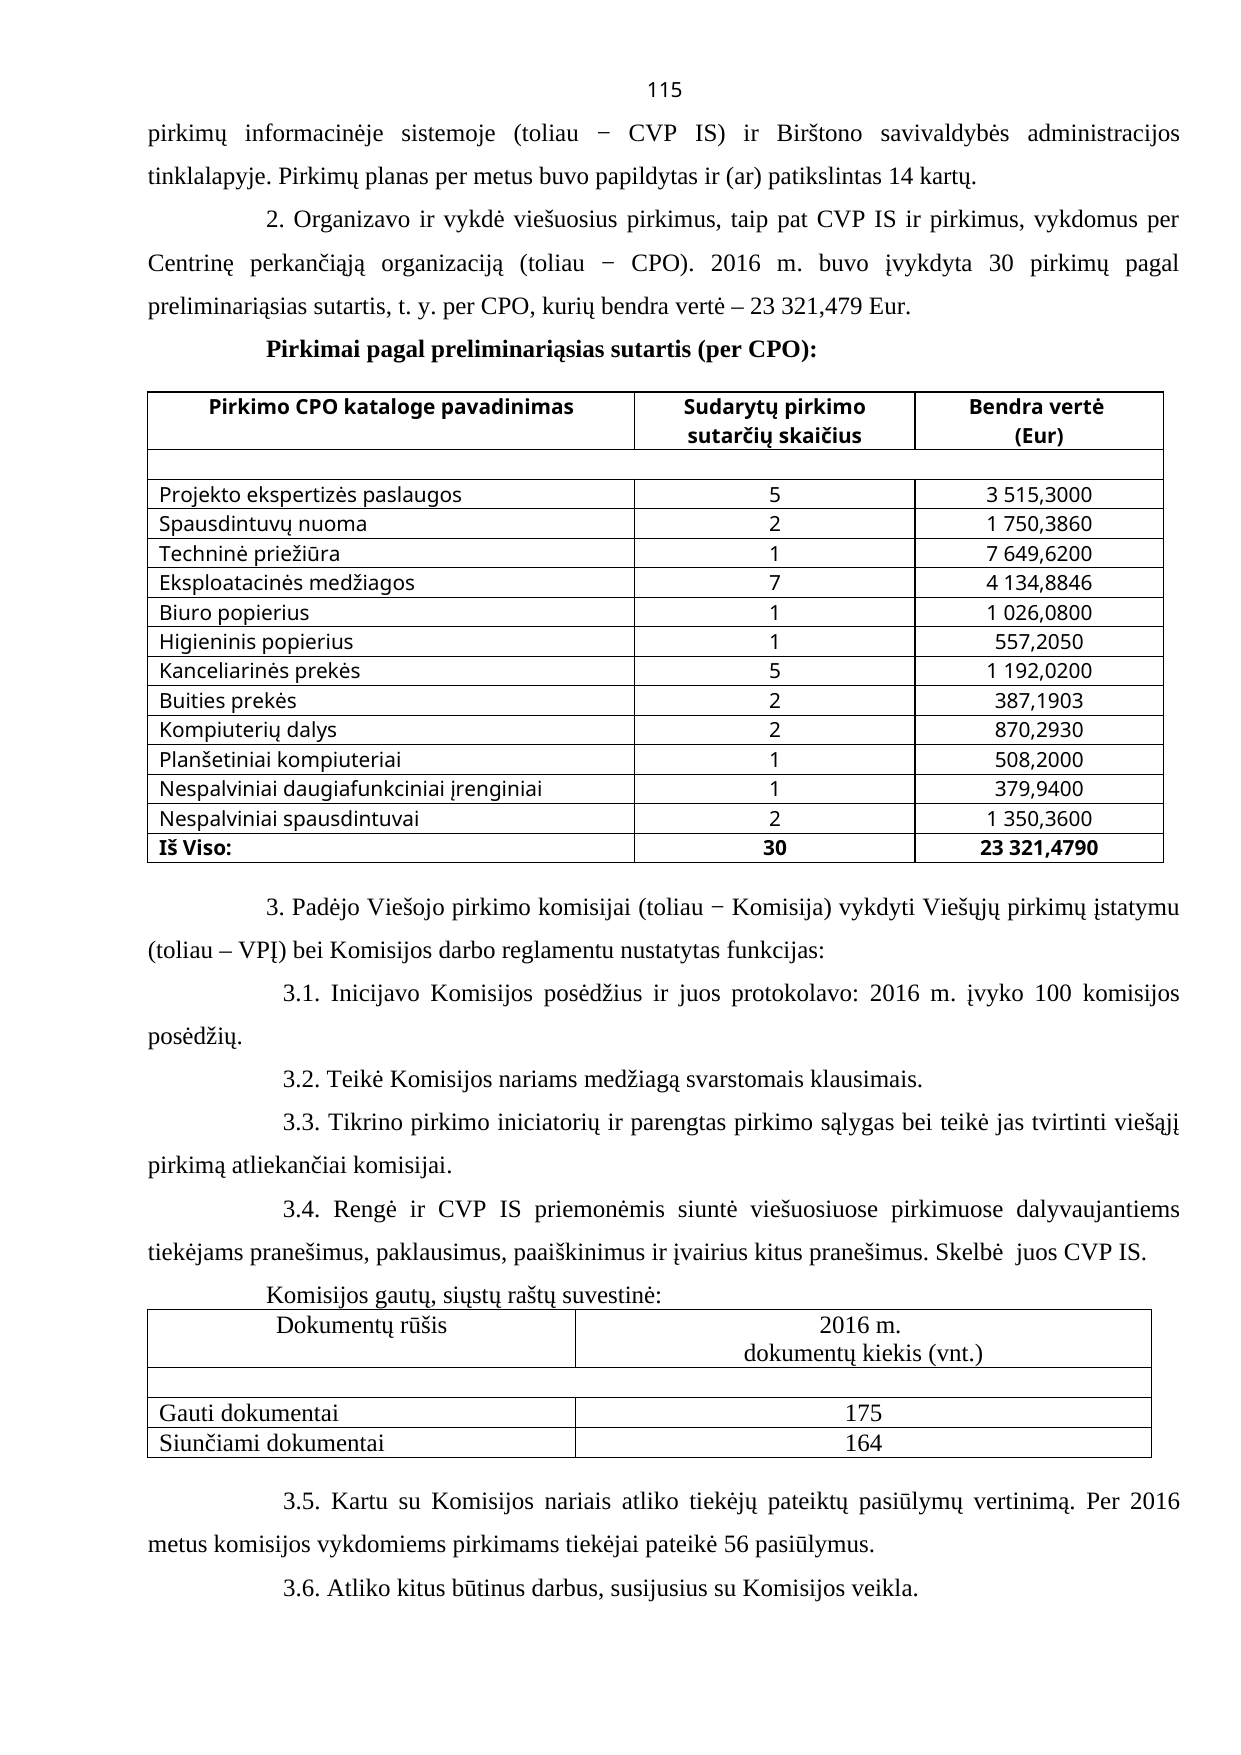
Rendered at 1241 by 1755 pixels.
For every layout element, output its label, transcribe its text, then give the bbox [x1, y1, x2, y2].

text 3.2. Teikė Komisijos nariams medžiagą svarstomais klausimais. [148, 1064, 1181, 1093]
table_cell Kompiuterių dalys [148, 716, 634, 744]
table_cell 1 750,3860 [916, 509, 1163, 538]
text 3.6. Atliko kitus būtinus darbus, susijusius su Komisijos veikla. [148, 1573, 1181, 1601]
table_cell 1 [635, 539, 914, 567]
table_cell 3 515,3000 [916, 480, 1163, 508]
table_cell Planšetiniai kompiuteriai [148, 745, 634, 773]
text pirkimų informacinėje sistemoje (toliau − CVP IS) ir Birštono savivaldybės administracijos tinklalapyje. Pirkimų planas per metus buvo papildytas ir (ar) patikslintas 14 kartų. [148, 118, 1181, 190]
text 3.1. Inicijavo Komisijos posėdžius ir juos protokolavo: 2016 m. įvyko 100 komisijos posėdžių. [148, 978, 1181, 1050]
table_cell 2 [635, 509, 914, 538]
table_cell [148, 450, 1163, 479]
table_cell Higieninis popierius [148, 627, 634, 656]
table_cell 175 [576, 1398, 1151, 1427]
table_cell 7 649,6200 [916, 539, 1163, 567]
table_cell 1 [635, 627, 914, 656]
table_cell 2 [635, 804, 914, 832]
table_cell Spausdintuvų nuoma [148, 509, 634, 538]
text 3.5. Kartu su Komisijos nariais atliko tiekėjų pateiktų pasiūlymų vertinimą. Per 2016 metus komisijos vykdomiems pirkimams tiekėjai pateikė 56 pasiūlymus. [148, 1486, 1181, 1558]
table_header Dokumentų rūšis [148, 1310, 575, 1367]
table_cell 557,2050 [916, 627, 1163, 656]
table_cell 30 [635, 834, 914, 862]
table_cell Gauti dokumentai [148, 1398, 575, 1427]
table_cell 870,2930 [916, 716, 1163, 744]
table_header Pirkimo CPO kataloge pavadinimas [148, 393, 634, 449]
table_header Bendra vertė (Eur) [916, 393, 1163, 449]
table_cell [148, 1368, 1151, 1397]
table_cell 5 [635, 657, 914, 685]
table_cell 1 026,0800 [916, 598, 1163, 626]
table_cell Kanceliarinės prekės [148, 657, 634, 685]
table_cell 2 [635, 686, 914, 714]
table_cell Siunčiami dokumentai [148, 1428, 575, 1457]
table_cell Projekto ekspertizės paslaugos [148, 480, 634, 508]
table_cell Nespalviniai daugiafunkciniai įrenginiai [148, 775, 634, 803]
table_cell Buities prekės [148, 686, 634, 714]
text Komisijos gautų, siųstų raštų suvestinė: [148, 1280, 1181, 1309]
table_cell 387,1903 [916, 686, 1163, 714]
text 3.4. Rengė ir CVP IS priemonėmis siuntė viešuosiuose pirkimuose dalyvaujantiems tiekėjams pranešimus, paklausimus, paaiškinimus ir įvairius kitus pranešimus. Skelbė juos CVP IS. [148, 1194, 1181, 1266]
table_cell Iš Viso: [148, 834, 634, 862]
table_cell 2 [635, 716, 914, 744]
text 3. Padėjo Viešojo pirkimo komisijai (toliau − Komisija) vykdyti Viešųjų pirkimų įstatymu (toliau – VPĮ) bei Komisijos darbo reglamentu nustatytas funkcijas: [148, 892, 1181, 964]
text 2. Organizavo ir vykdė viešuosius pirkimus, taip pat CVP IS ir pirkimus, vykdomus per Centrinę perkančiąją organizaciją (toliau − CPO). 2016 m. buvo įvykdyta 30 pirkimų pagal preliminariąsias sutartis, t. y. per CPO, kurių bendra vertė – 23 321,479 Eur. [148, 204, 1181, 319]
table_cell 4 134,8846 [916, 568, 1163, 597]
text Pirkimai pagal preliminariąsias sutartis (per CPO): [148, 334, 1181, 363]
table_cell Eksploatacinės medžiagos [148, 568, 634, 597]
table_cell Nespalviniai spausdintuvai [148, 804, 634, 832]
table_cell 508,2000 [916, 745, 1163, 773]
table_cell 1 192,0200 [916, 657, 1163, 685]
table_cell 1 [635, 775, 914, 803]
table_cell 379,9400 [916, 775, 1163, 803]
table_cell Biuro popierius [148, 598, 634, 626]
table_header Sudarytų pirkimo sutarčių skaičius [635, 393, 914, 449]
table_cell 1 [635, 598, 914, 626]
table_cell 164 [576, 1428, 1151, 1457]
table_header 2016 m. dokumentų kiekis (vnt.) [576, 1310, 1151, 1367]
text 3.3. Tikrino pirkimo iniciatorių ir parengtas pirkimo sąlygas bei teikė jas tvirtinti viešąjį pirkimą atliekančiai komisijai. [148, 1107, 1181, 1179]
table_cell 5 [635, 480, 914, 508]
table_cell 1 [635, 745, 914, 773]
table_cell 1 350,3600 [916, 804, 1163, 832]
table_cell 7 [635, 568, 914, 597]
table_cell Techninė priežiūra [148, 539, 634, 567]
table_cell 23 321,4790 [916, 834, 1163, 862]
